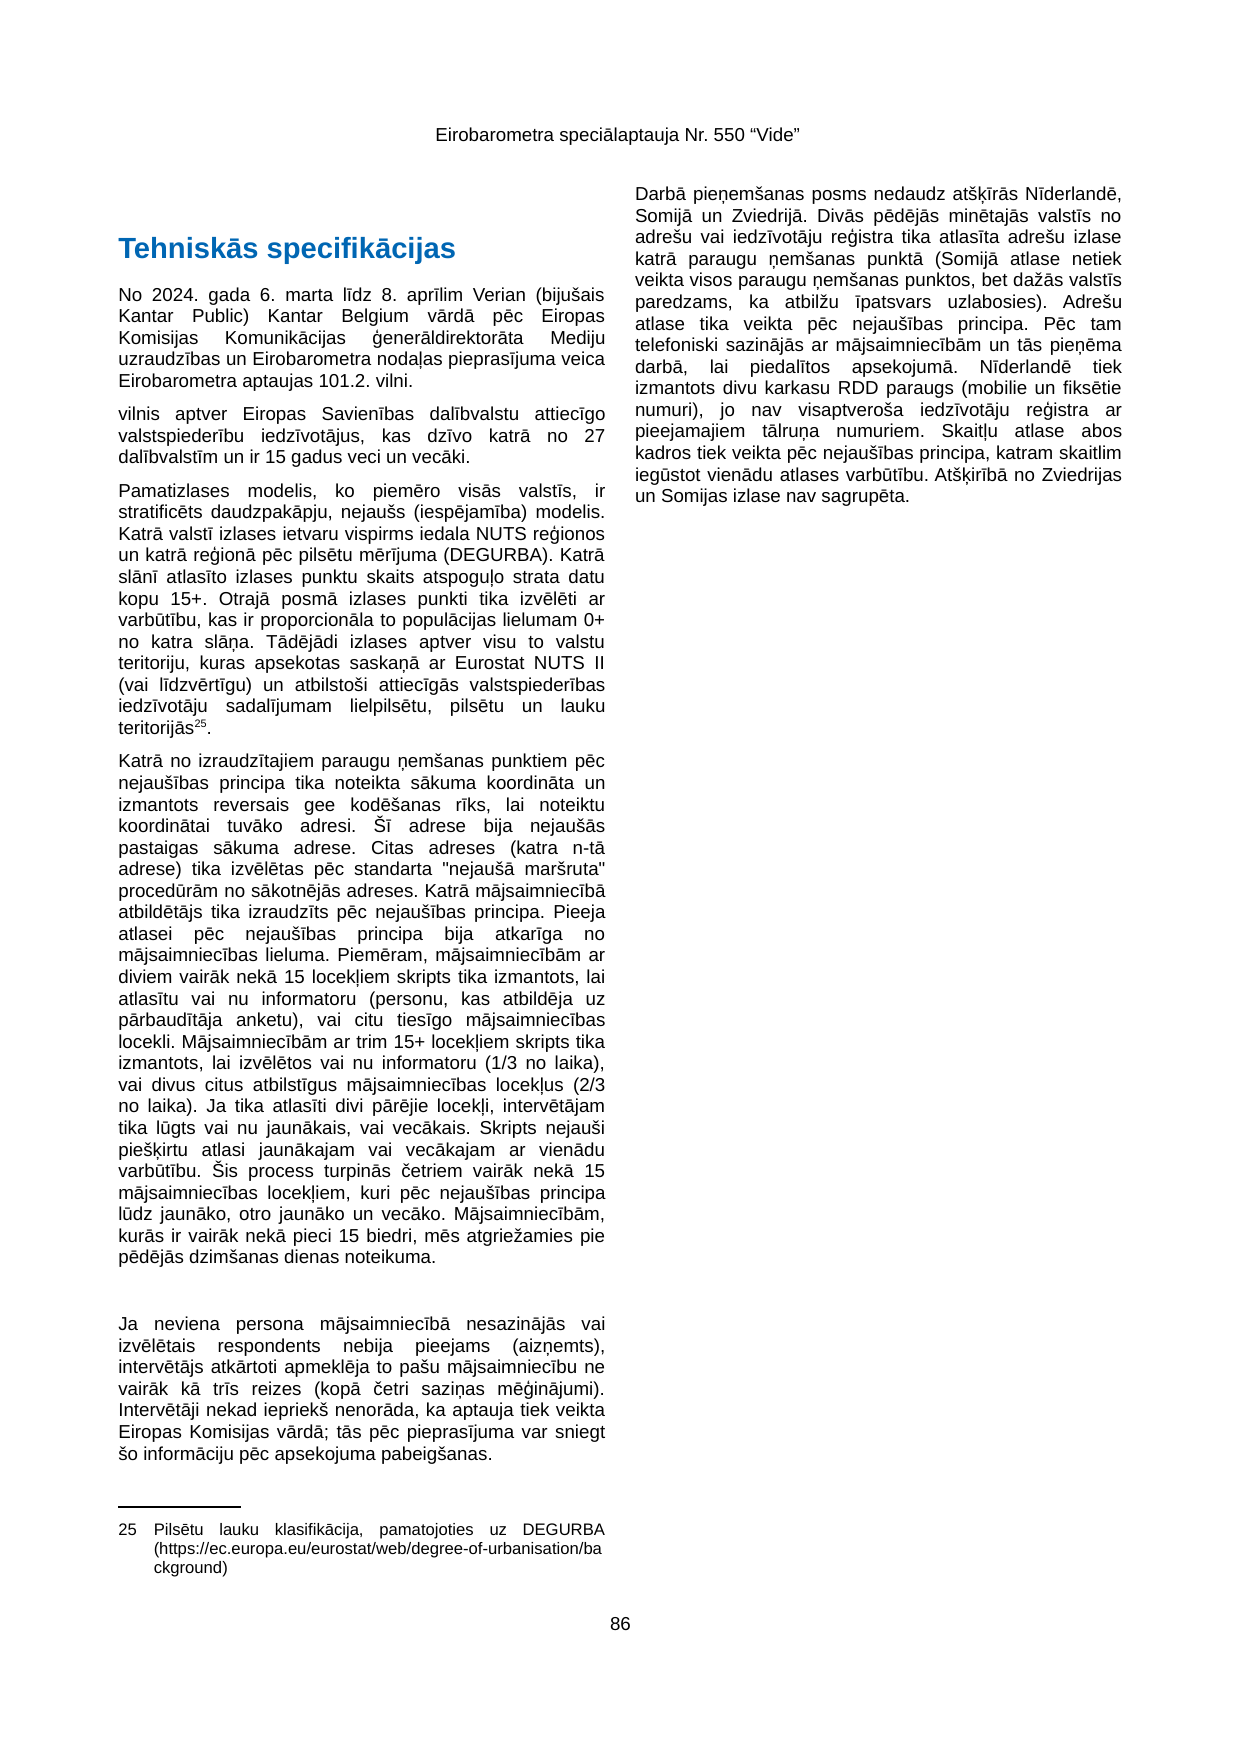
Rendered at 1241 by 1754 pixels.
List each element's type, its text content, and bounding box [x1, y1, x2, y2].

text vilnis aptver Eiropas Savienības dalībvalstu attiecīgo valstspiederību iedzīvotājus, kas dzīvo katrā no 27 dalībvalstīm un ir 15 gadus veci un vecāki. [118, 403, 605, 468]
text Pilsētu lauku klasifikācija, pamatojoties uz DEGURBA (https://ec.europa.eu/eurostat/web/degree-of-urbanisation/background) [118, 1519, 605, 1577]
text Katrā no izraudzītajiem paraugu ņemšanas punktiem pēc nejaušības principa tika noteikta sākuma koordināta un izmantots reversais gee kodēšanas rīks, lai noteiktu koordinātai tuvāko adresi. Šī adrese bija nejaušās pastaigas sākuma adrese. Citas adreses (katra n-tā adrese) tika izvēlētas pēc standarta "nejaušā maršruta" procedūrām no sākotnējās adreses. Katrā mājsaimniecībā atbildētājs tika izraudzīts pēc nejaušības principa. Pieeja atlasei pēc nejaušības principa bija atkarīga no mājsaimniecības lieluma. Piemēram, mājsaimniecībām ar diviem vairāk nekā 15 locekļiem skripts tika izmantots, lai atlasītu vai nu informatoru (personu, kas atbildēja uz pārbaudītāja anketu), vai citu tiesīgo mājsaimniecības locekli. Mājsaimniecībām ar trim 15+ locekļiem skripts tika izmantots, lai izvēlētos vai nu informatoru (1/3 no laika), vai divus citus atbilstīgus mājsaimniecības locekļus (2/3 no laika). Ja tika atlasīti divi pārējie locekļi, intervētājam tika lūgts vai nu jaunākais, vai vecākais. Skripts nejauši piešķirtu atlasi jaunākajam vai vecākajam ar vienādu varbūtību. Šis process turpinās četriem vairāk nekā 15 mājsaimniecības locekļiem, kuri pēc nejaušības principa lūdz jaunāko, otro jaunāko un vecāko. Mājsaimniecībām, kurās ir vairāk nekā pieci 15 biedri, mēs atgriežamies pie pēdējās dzimšanas dienas noteikuma. [118, 750, 605, 1268]
text Ja neviena persona mājsaimniecībā nesazinājās vai izvēlētais respondents nebija pieejams (aizņemts), intervētājs atkārtoti apmeklēja to pašu mājsaimniecību ne vairāk kā trīs reizes (kopā četri saziņas mēģinājumi). Intervētāji nekad iepriekš nenorāda, ka aptauja tiek veikta Eiropas Komisijas vārdā; tās pēc pieprasījuma var sniegt šo informāciju pēc apsekojuma pabeigšanas. [118, 1313, 605, 1464]
text Darbā pieņemšanas posms nedaudz atšķīrās Nīderlandē, Somijā un Zviedrijā. Divās pēdējās minētajās valstīs no adrešu vai iedzīvotāju reģistra tika atlasīta adrešu izlase katrā paraugu ņemšanas punktā (Somijā atlase netiek veikta visos paraugu ņemšanas punktos, bet dažās valstīs paredzams, ka atbilžu īpatsvars uzlabosies). Adrešu atlase tika veikta pēc nejaušības principa. Pēc tam telefoniski sazinājās ar mājsaimniecībām un tās pieņēma darbā, lai piedalītos apsekojumā. Nīderlandē tiek izmantots divu karkasu RDD paraugs (mobilie un fiksētie numuri), jo nav visaptveroša iedzīvotāju reģistra ar pieejamajiem tālruņa numuriem. Skaitļu atlase abos kadros tiek veikta pēc nejaušības principa, katram skaitlim iegūstot vienādu atlases varbūtību. Atšķirībā no Zviedrijas un Somijas izlase nav sagrupēta. [635, 183, 1122, 506]
text No 2024. gada 6. marta līdz 8. aprīlim Verian (bijušais Kantar Public) Kantar Belgium vārdā pēc Eiropas Komisijas Komunikācijas ģenerāldirektorāta Mediju uzraudzības un Eirobarometra nodaļas pieprasījuma veica Eirobarometra aptaujas 101.2. vilni. [118, 283, 605, 391]
text Pamatizlases modelis, ko piemēro visās valstīs, ir stratificēts daudzpakāpju, nejaušs (iespējamība) modelis. Katrā valstī izlases ietvaru vispirms iedala NUTS reģionos un katrā reģionā pēc pilsētu mērījuma (DEGURBA). Katrā slānī atlasīto izlases punktu skaits atspoguļo strata datu kopu 15+. Otrajā posmā izlases punkti tika izvēlēti ar varbūtību, kas ir proporcionāla to populācijas lielumam 0+ no katra slāņa. Tādējādi izlases aptver visu to valstu teritoriju, kuras apsekotas saskaņā ar Eurostat NUTS II (vai līdzvērtīgu) un atbilstoši attiecīgās valstspiederības iedzīvotāju sadalījumam lielpilsētu, pilsētu un lauku teritorijās. [118, 479, 605, 738]
subtitle Tehniskās specifikācijas [118, 231, 605, 265]
